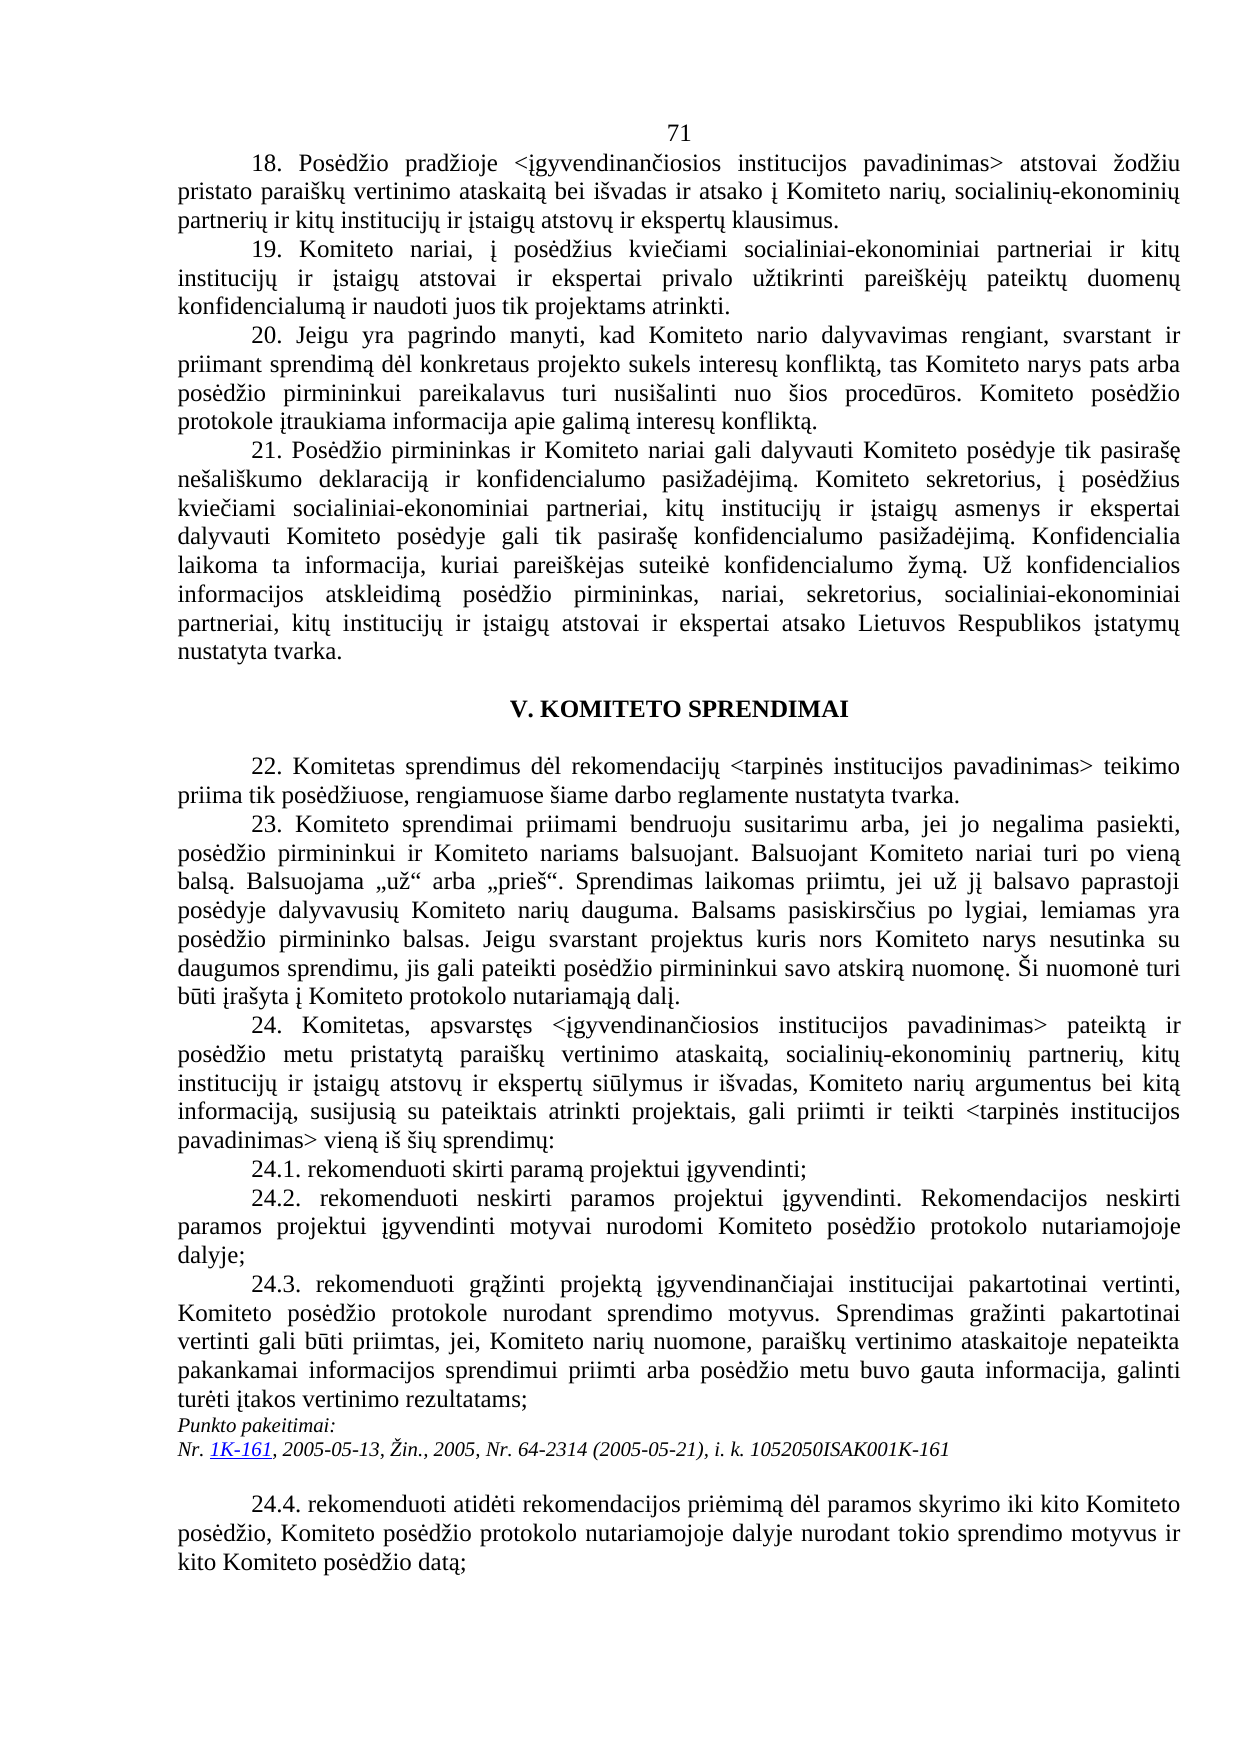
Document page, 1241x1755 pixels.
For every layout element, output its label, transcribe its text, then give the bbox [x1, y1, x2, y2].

text Punkto pakeitimai: [177, 1413, 1181, 1437]
text 20. Jeigu yra pagrindo manyti, kad Komiteto nario dalyvavimas rengiant, svarstant ir priimant sprendimą dėl konkretaus projekto sukels interesų konfliktą, tas Komiteto narys pats arba posėdžio pirmininkui pareikalavus turi nusišalinti nuo šios procedūros. Komiteto posėdžio protokole įtraukiama informacija apie galimą interesų konfliktą. [177, 320, 1181, 435]
text 24.2. rekomenduoti neskirti paramos projektui įgyvendinti. Rekomendacijos neskirti paramos projektui įgyvendinti motyvai nurodomi Komiteto posėdžio protokolo nutariamojoje dalyje; [177, 1183, 1181, 1269]
text 24.3. rekomenduoti grąžinti projektą įgyvendinančiajai institucijai pakartotinai vertinti, Komiteto posėdžio protokole nurodant sprendimo motyvus. Sprendimas gražinti pakartotinai vertinti gali būti priimtas, jei, Komiteto narių nuomone, paraiškų vertinimo ataskaitoje nepateikta pakankamai informacijos sprendimui priimti arba posėdžio metu buvo gauta informacija, galinti turėti įtakos vertinimo rezultatams; [177, 1269, 1181, 1413]
text 24. Komitetas, apsvarstęs <įgyvendinančiosios institucijos pavadinimas> pateiktą ir posėdžio metu pristatytą paraiškų vertinimo ataskaitą, socialinių-ekonominių partnerių, kitų institucijų ir įstaigų atstovų ir ekspertų siūlymus ir išvadas, Komiteto narių argumentus bei kitą informaciją, susijusią su pateiktais atrinkti projektais, gali priimti ir teikti <tarpinės institucijos pavadinimas> vieną iš šių sprendimų: [177, 1010, 1181, 1154]
text 23. Komiteto sprendimai priimami bendruoju susitarimu arba, jei jo negalima pasiekti, posėdžio pirmininkui ir Komiteto nariams balsuojant. Balsuojant Komiteto nariai turi po vieną balsą. Balsuojama „už“ arba „prieš“. Sprendimas laikomas priimtu, jei už jį balsavo paprastoji posėdyje dalyvavusių Komiteto narių dauguma. Balsams pasiskirsčius po lygiai, lemiamas yra posėdžio pirmininko balsas. Jeigu svarstant projektus kuris nors Komiteto narys nesutinka su daugumos sprendimu, jis gali pateikti posėdžio pirmininkui savo atskirą nuomonę. Ši nuomonė turi būti įrašyta į Komiteto protokolo nutariamąją dalį. [177, 809, 1181, 1010]
text V. KOMITETO SPRENDIMAI [177, 694, 1181, 723]
text 22. Komitetas sprendimus dėl rekomendacijų <tarpinės institucijos pavadinimas> teikimo priima tik posėdžiuose, rengiamuose šiame darbo reglamente nustatyta tvarka. [177, 751, 1181, 809]
text 24.1. rekomenduoti skirti paramą projektui įgyvendinti; [177, 1154, 1181, 1183]
text 18. Posėdžio pradžioje <įgyvendinančiosios institucijos pavadinimas> atstovai žodžiu pristato paraiškų vertinimo ataskaitą bei išvadas ir atsako į Komiteto narių, socialinių-ekonominių partnerių ir kitų institucijų ir įstaigų atstovų ir ekspertų klausimus. [177, 148, 1181, 234]
text 19. Komiteto nariai, į posėdžius kviečiami socialiniai-ekonominiai partneriai ir kitų institucijų ir įstaigų atstovai ir ekspertai privalo užtikrinti pareiškėjų pateiktų duomenų konfidencialumą ir naudoti juos tik projektams atrinkti. [177, 234, 1181, 320]
text 21. Posėdžio pirmininkas ir Komiteto nariai gali dalyvauti Komiteto posėdyje tik pasirašę nešališkumo deklaraciją ir konfidencialumo pasižadėjimą. Komiteto sekretorius, į posėdžius kviečiami socialiniai-ekonominiai partneriai, kitų institucijų ir įstaigų asmenys ir ekspertai dalyvauti Komiteto posėdyje gali tik pasirašę konfidencialumo pasižadėjimą. Konfidencialia laikoma ta informacija, kuriai pareiškėjas suteikė konfidencialumo žymą. Už konfidencialios informacijos atskleidimą posėdžio pirmininkas, nariai, sekretorius, socialiniai-ekonominiai partneriai, kitų institucijų ir įstaigų atstovai ir ekspertai atsako Lietuvos Respublikos įstatymų nustatyta tvarka. [177, 435, 1181, 665]
text 24.4. rekomenduoti atidėti rekomendacijos priėmimą dėl paramos skyrimo iki kito Komiteto posėdžio, Komiteto posėdžio protokolo nutariamojoje dalyje nurodant tokio sprendimo motyvus ir kito Komiteto posėdžio datą; [177, 1489, 1181, 1576]
text Nr. 1K-161, 2005-05-13, Žin., 2005, Nr. 64-2314 (2005-05-21), i. k. 1052050ISAK001K-161 [177, 1437, 1181, 1461]
